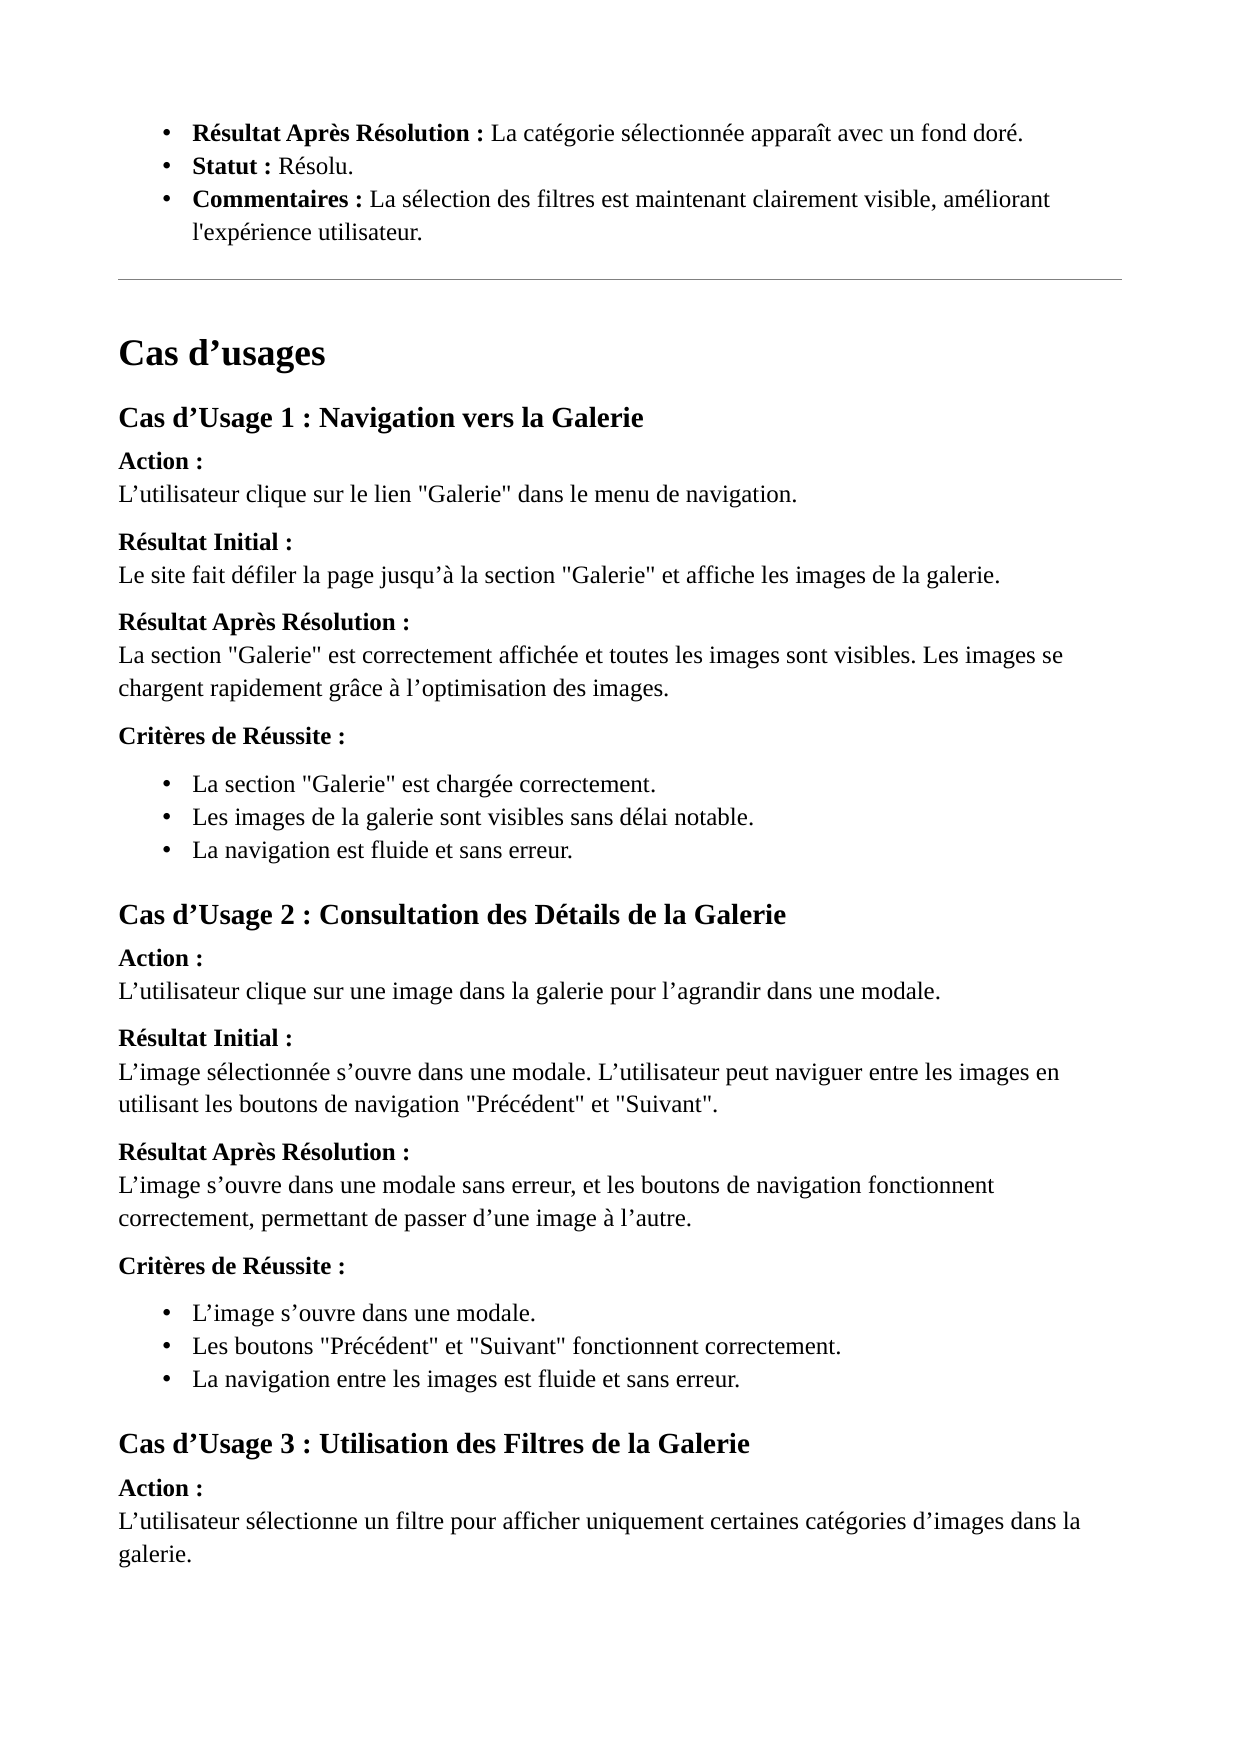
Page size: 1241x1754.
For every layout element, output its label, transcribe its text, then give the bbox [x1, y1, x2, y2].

list Les boutons "Précédent" et "Suivant" fonctionnent correctement. [162, 1331, 1122, 1360]
subtitle Cas d’Usage 3 : Utilisation des Filtres de la Galerie [118, 1427, 1122, 1460]
text Action : L’utilisateur clique sur le lien "Galerie" dans le menu de navigation. [118, 446, 1122, 508]
text Résultat Initial : L’image sélectionnée s’ouvre dans une modale. L’utilisateur peut naviguer entre les images en utilisant les boutons de navigation "Précédent" et "Suivant". [118, 1023, 1122, 1118]
list Statut : Résolu. [162, 151, 1122, 180]
text Critères de Réussite : [118, 721, 1122, 750]
text Résultat Après Résolution : L’image s’ouvre dans une modale sans erreur, et les boutons de navigation fonctionnent correctement, permettant de passer d’une image à l’autre. [118, 1137, 1122, 1232]
text Résultat Initial : Le site fait défiler la page jusqu’à la section "Galerie" et affiche les images de la galerie. [118, 527, 1122, 588]
list La navigation est fluide et sans erreur. [162, 835, 1122, 863]
text Action : L’utilisateur clique sur une image dans la galerie pour l’agrandir dans une modale. [118, 943, 1122, 1005]
list Résultat Après Résolution : La catégorie sélectionnée apparaît avec un fond doré. [162, 118, 1122, 147]
list La section "Galerie" est chargée correctement. [162, 769, 1122, 797]
list Commentaires : La sélection des filtres est maintenant clairement visible, améliorant l'expérience utilisateur. [162, 184, 1122, 246]
text Critères de Réussite : [118, 1251, 1122, 1279]
list La navigation entre les images est fluide et sans erreur. [162, 1364, 1122, 1393]
subtitle Cas d’Usage 1 : Navigation vers la Galerie [118, 400, 1122, 434]
subtitle Cas d’Usage 2 : Consultation des Détails de la Galerie [118, 897, 1122, 930]
subtitle Cas d’usages [118, 330, 1122, 373]
text Action : L’utilisateur sélectionne un filtre pour afficher uniquement certaines catégories d’images dans la galerie. [118, 1473, 1122, 1567]
text Résultat Après Résolution : La section "Galerie" est correctement affichée et toutes les images sont visibles. Les images se chargent rapidement grâce à l’optimisation des images. [118, 607, 1122, 702]
list L’image s’ouvre dans une modale. [162, 1298, 1122, 1327]
list Les images de la galerie sont visibles sans délai notable. [162, 802, 1122, 830]
